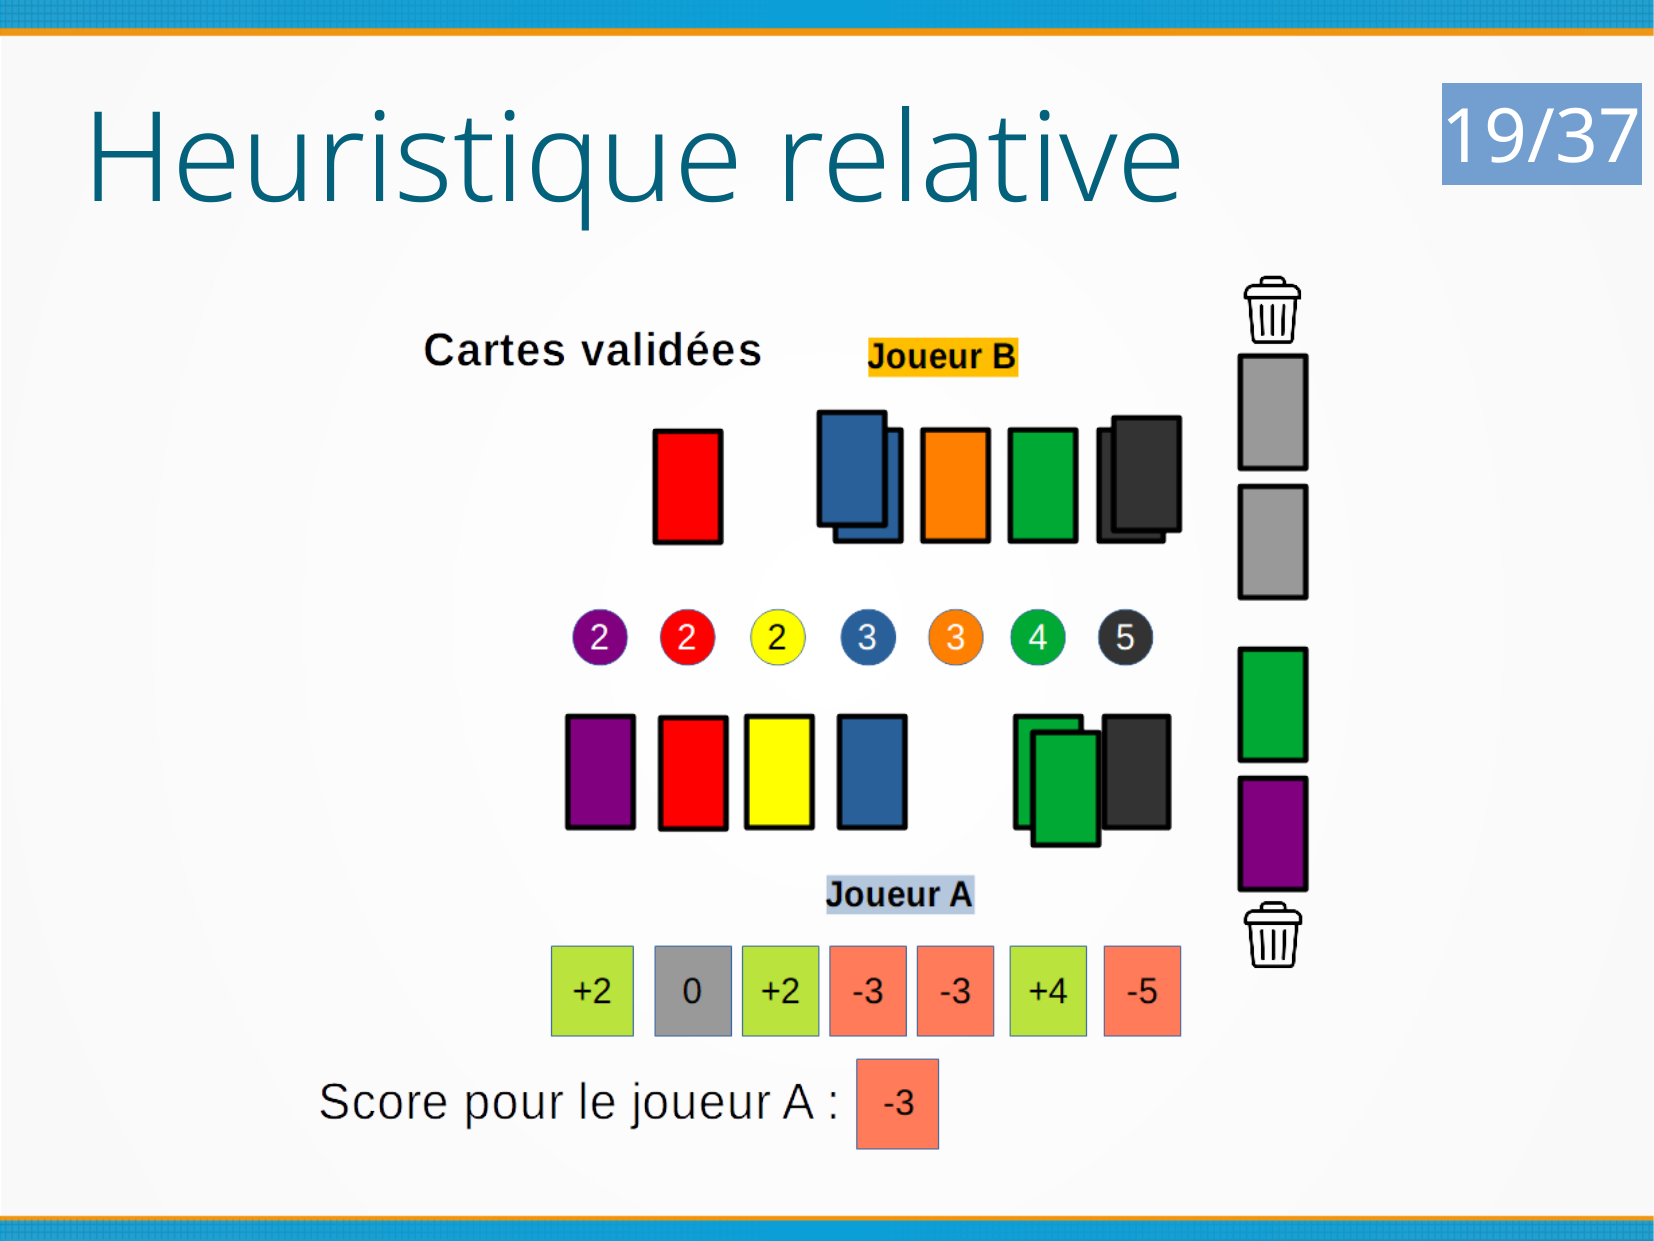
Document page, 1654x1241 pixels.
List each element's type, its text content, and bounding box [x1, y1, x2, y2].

title Heuristique relative [82, 49, 1571, 257]
picture [0, 0, 1654, 1241]
